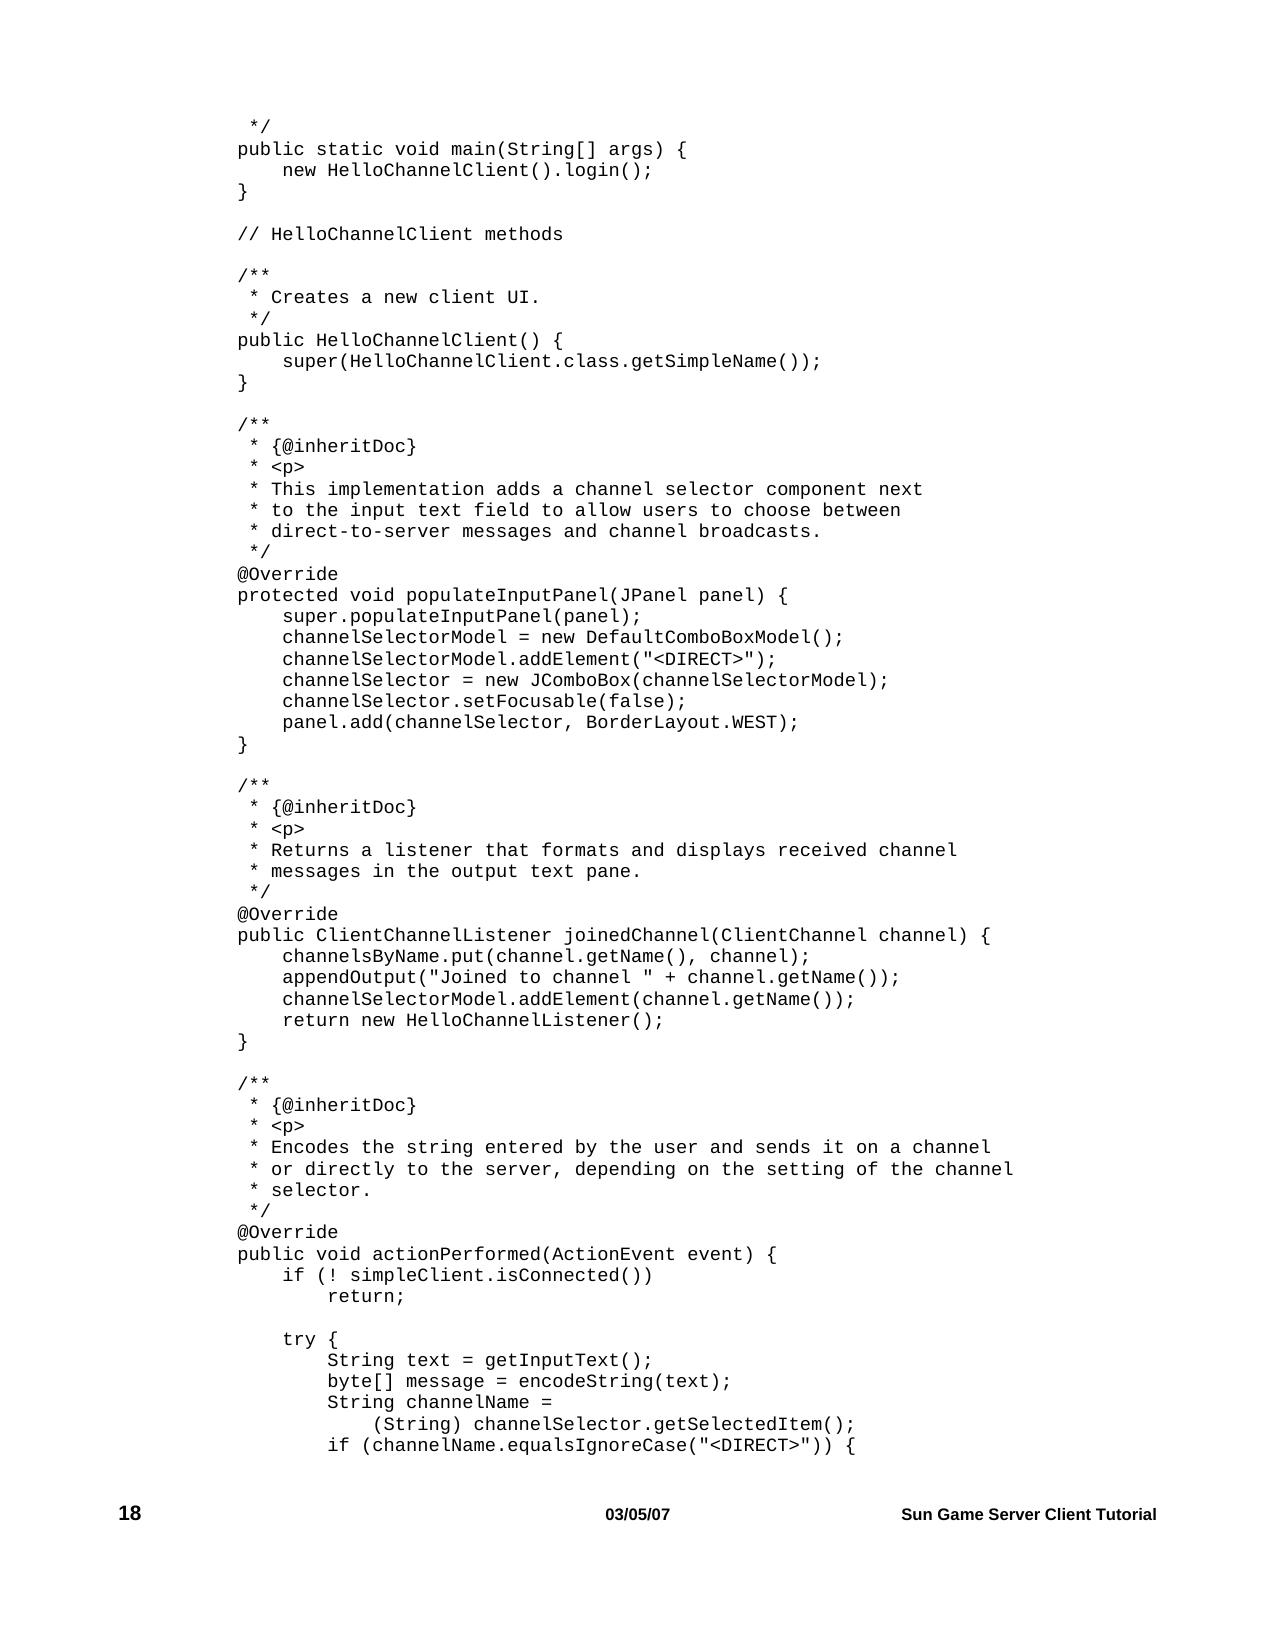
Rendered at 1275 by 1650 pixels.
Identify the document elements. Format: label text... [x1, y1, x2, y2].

text */ public static void main(String[] args) { new HelloChannelClient().login(); } // HelloChannelClient methods /** * Creates a new client UI. */ public HelloChannelClient() { super(HelloChannelClient.class.getSimpleName()); } /** * {@inheritDoc} * <p> * This implementation adds a channel selector component next * to the input text field to allow users to choose between * direct-to-server messages and channel broadcasts. */ @Override protected void populateInputPanel(JPanel panel) { super.populateInputPanel(panel); channelSelectorModel = new DefaultComboBoxModel(); channelSelectorModel.addElement("<DIRECT>"); channelSelector = new JComboBox(channelSelectorModel); channelSelector.setFocusable(false); panel.add(channelSelector, BorderLayout.WEST); } /** * {@inheritDoc} * <p> * Returns a listener that formats and displays received channel * messages in the output text pane. */ @Override public ClientChannelListener joinedChannel(ClientChannel channel) { channelsByName.put(channel.getName(), channel); appendOutput("Joined to channel " + channel.getName()); channelSelectorModel.addElement(channel.getName()); return new HelloChannelListener(); } /** * {@inheritDoc} * <p> * Encodes the string entered by the user and sends it on a channel * or directly to the server, depending on the setting of the channel * selector. */ @Override public void actionPerformed(ActionEvent event) { if (! simpleClient.isConnected()) return; try { String text = getInputText(); byte[] message = encodeString(text); String channelName = (String) channelSelector.getSelectedItem(); if (channelName.equalsIgnoreCase("<DIRECT>")) { [192, 118, 1098, 1457]
